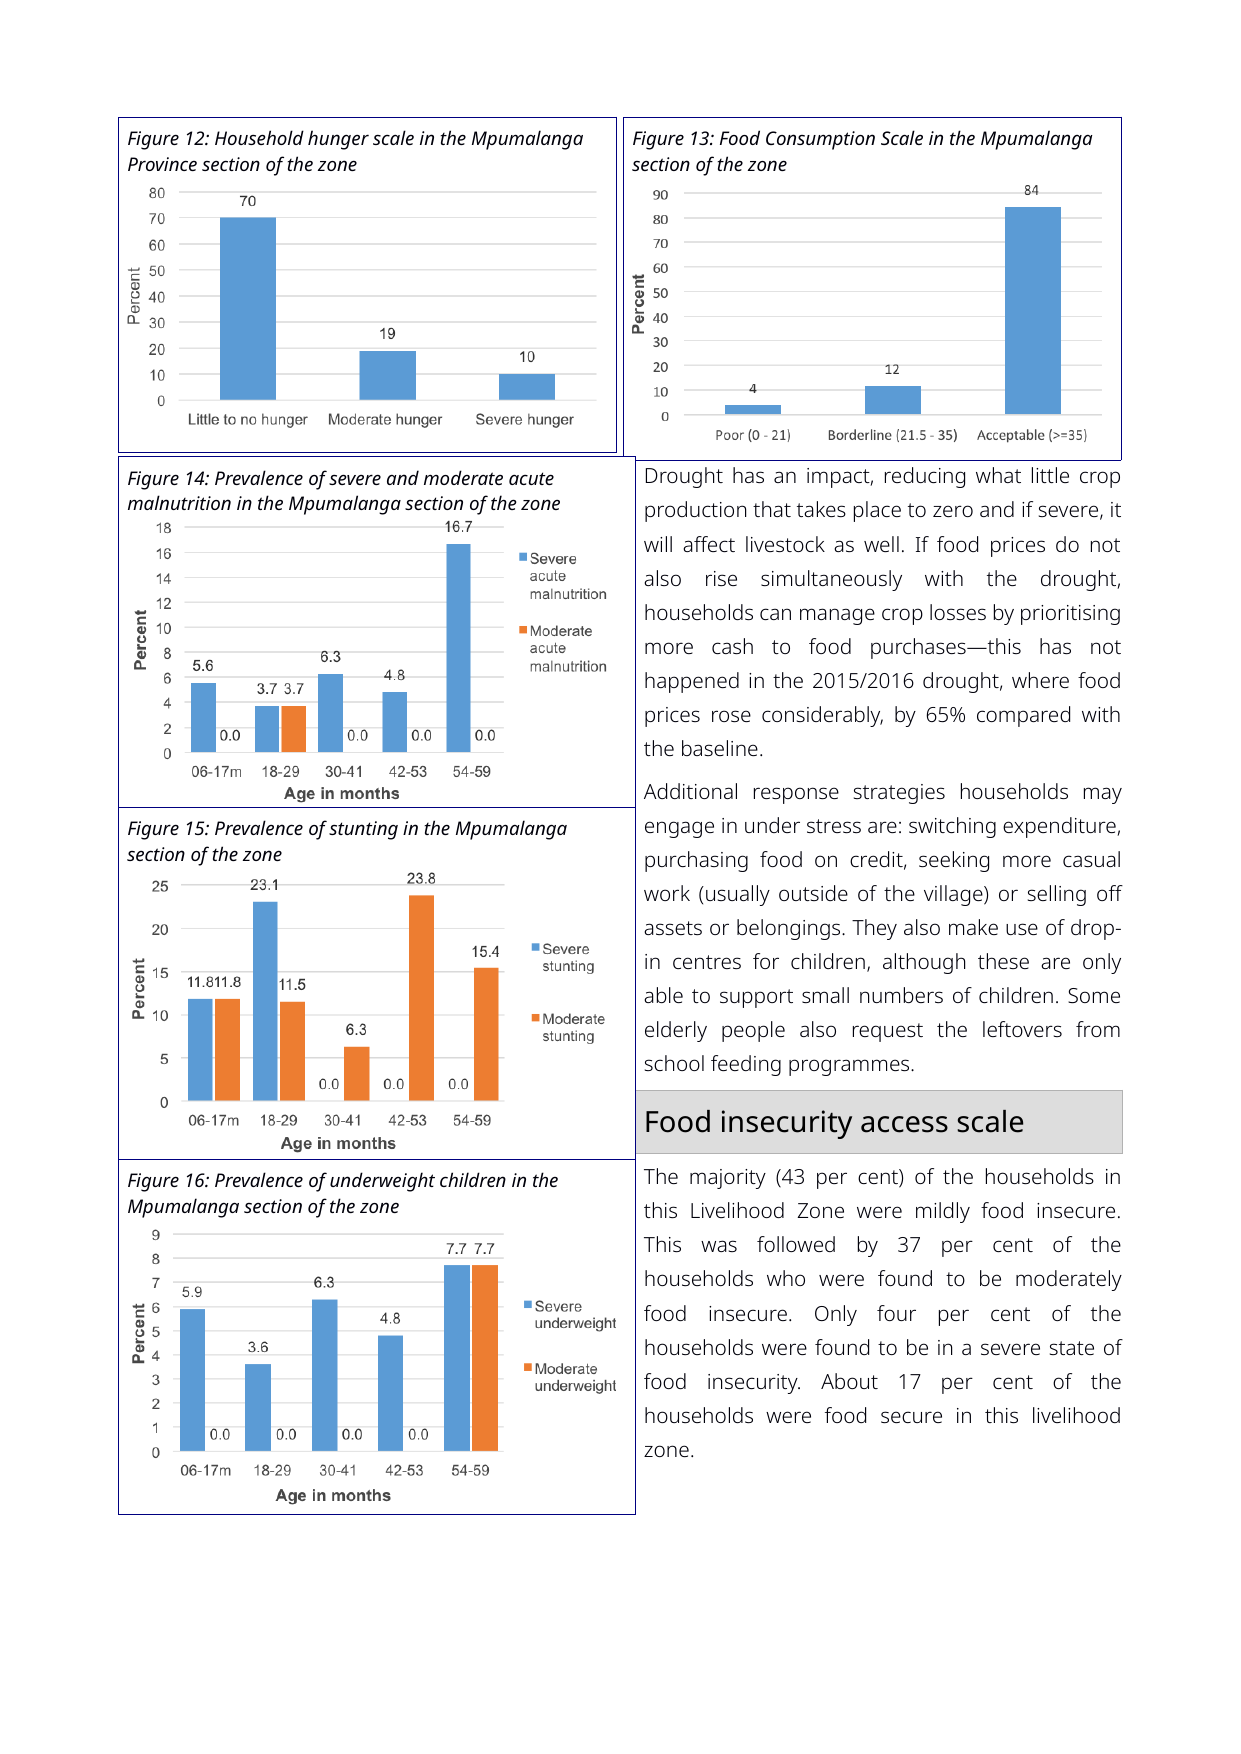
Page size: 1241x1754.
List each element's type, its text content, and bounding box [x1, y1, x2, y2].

table_header Food insecurity access scale [636, 1091, 1122, 1153]
text Figure 12: Household hunger scale in the Mpumalanga Province section of the zone [127, 126, 608, 177]
text Figure 14: Prevalence of severe and moderate acute malnutrition in the Mpumalanga section of the zone [127, 465, 626, 516]
text Figure 15: Prevalence of stunting in the Mpumalanga section of the zone [127, 816, 626, 867]
text Figure 16: Prevalence of underweight children in the Mpumalanga section of the zone [127, 1168, 626, 1219]
picture [127, 176, 605, 435]
picture [632, 176, 1110, 451]
picture [127, 516, 622, 803]
text [118, 126, 623, 180]
text Drought has an impact, reducing what little crop production that takes place to zero and if severe, it will affect livestock as well. If food prices do not also rise simultaneously with the drought, households can manage crop losses by prioritising more cash to food purchases—this has not happened in the 2015/2016 drought, where food prices rose considerably, by 65% compared with the baseline. [636, 461, 1122, 762]
picture [127, 866, 622, 1155]
text Additional response strategies households may engage in under stress are: switching expenditure, purchasing food on credit, seeking more casual work (usually outside of the village) or selling off assets or belongings. They also make use of drop-in centres for children, although these are only able to support small numbers of children. Some elderly people also request the leftovers from school feeding programmes. [636, 777, 1122, 1078]
text The majority (43 per cent) of the households in this Livelihood Zone were mildly food insecure. This was followed by 37 per cent of the households who were found to be moderately food insecure. Only four per cent of the households were found to be in a severe state of food insecurity. About 17 per cent of the households were food secure in this livelihood zone. [636, 1162, 1122, 1463]
picture [127, 1218, 622, 1506]
text Figure 13: Food Consumption Scale in the Mpumalanga section of the zone [632, 126, 1112, 177]
